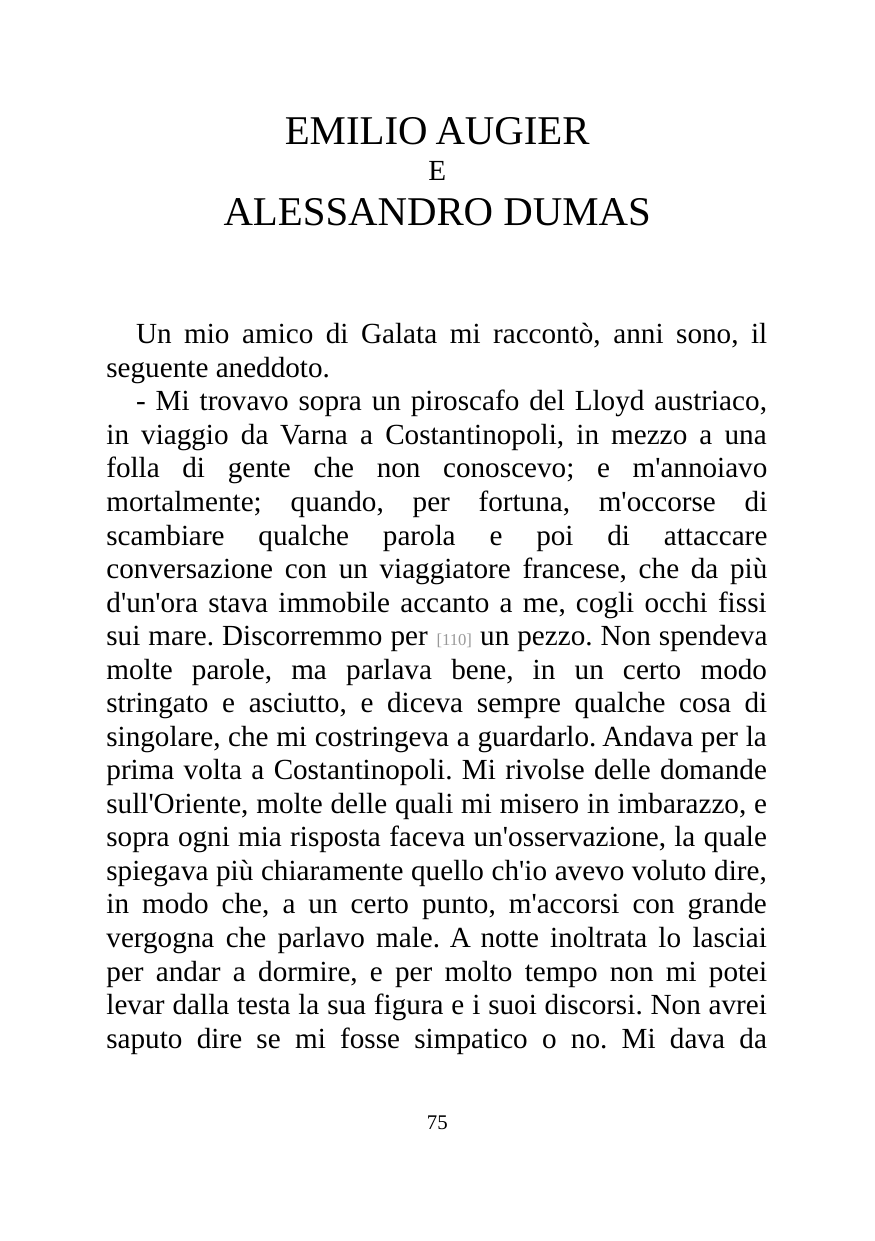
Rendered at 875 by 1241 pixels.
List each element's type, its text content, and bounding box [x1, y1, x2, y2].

text - Mi trovavo sopra un piroscafo del Lloyd austriaco, in viaggio da Varna a Costantinopoli, in mezzo a una folla di gente che non conoscevo; e m'annoiavo mortalmente; quando, per fortuna, m'occorse di scambiare qualche parola e poi di attaccare conversazione con un viaggiatore francese, che da più d'un'ora stava immobile accanto a me, cogli occhi fissi sui mare. Discorremmo per [110] un pezzo. Non spendeva molte parole, ma parlava bene, in un certo modo stringato e asciutto, e diceva sempre qualche cosa di singolare, che mi costringeva a guardarlo. Andava per la prima volta a Costantinopoli. Mi rivolse delle domande sull'Oriente, molte delle quali mi misero in imbarazzo, e sopra ogni mia risposta faceva un'osservazione, la quale spiegava più chiaramente quello ch'io avevo voluto dire, in modo che, a un certo punto, m'accorsi con grande vergogna che parlavo male. A notte inoltrata lo lasciai per andar a dormire, e per molto tempo non mi potei levar dalla testa la sua figura e i suoi discorsi. Non avrei saputo dire se mi fosse simpatico o no. Mi dava da [106, 383, 768, 1054]
text Un mio amico di Galata mi raccontò, anni sono, il seguente aneddoto. [106, 316, 768, 383]
subtitle EMILIO AUGIER E ALESSANDRO DUMAS [106, 106, 768, 234]
